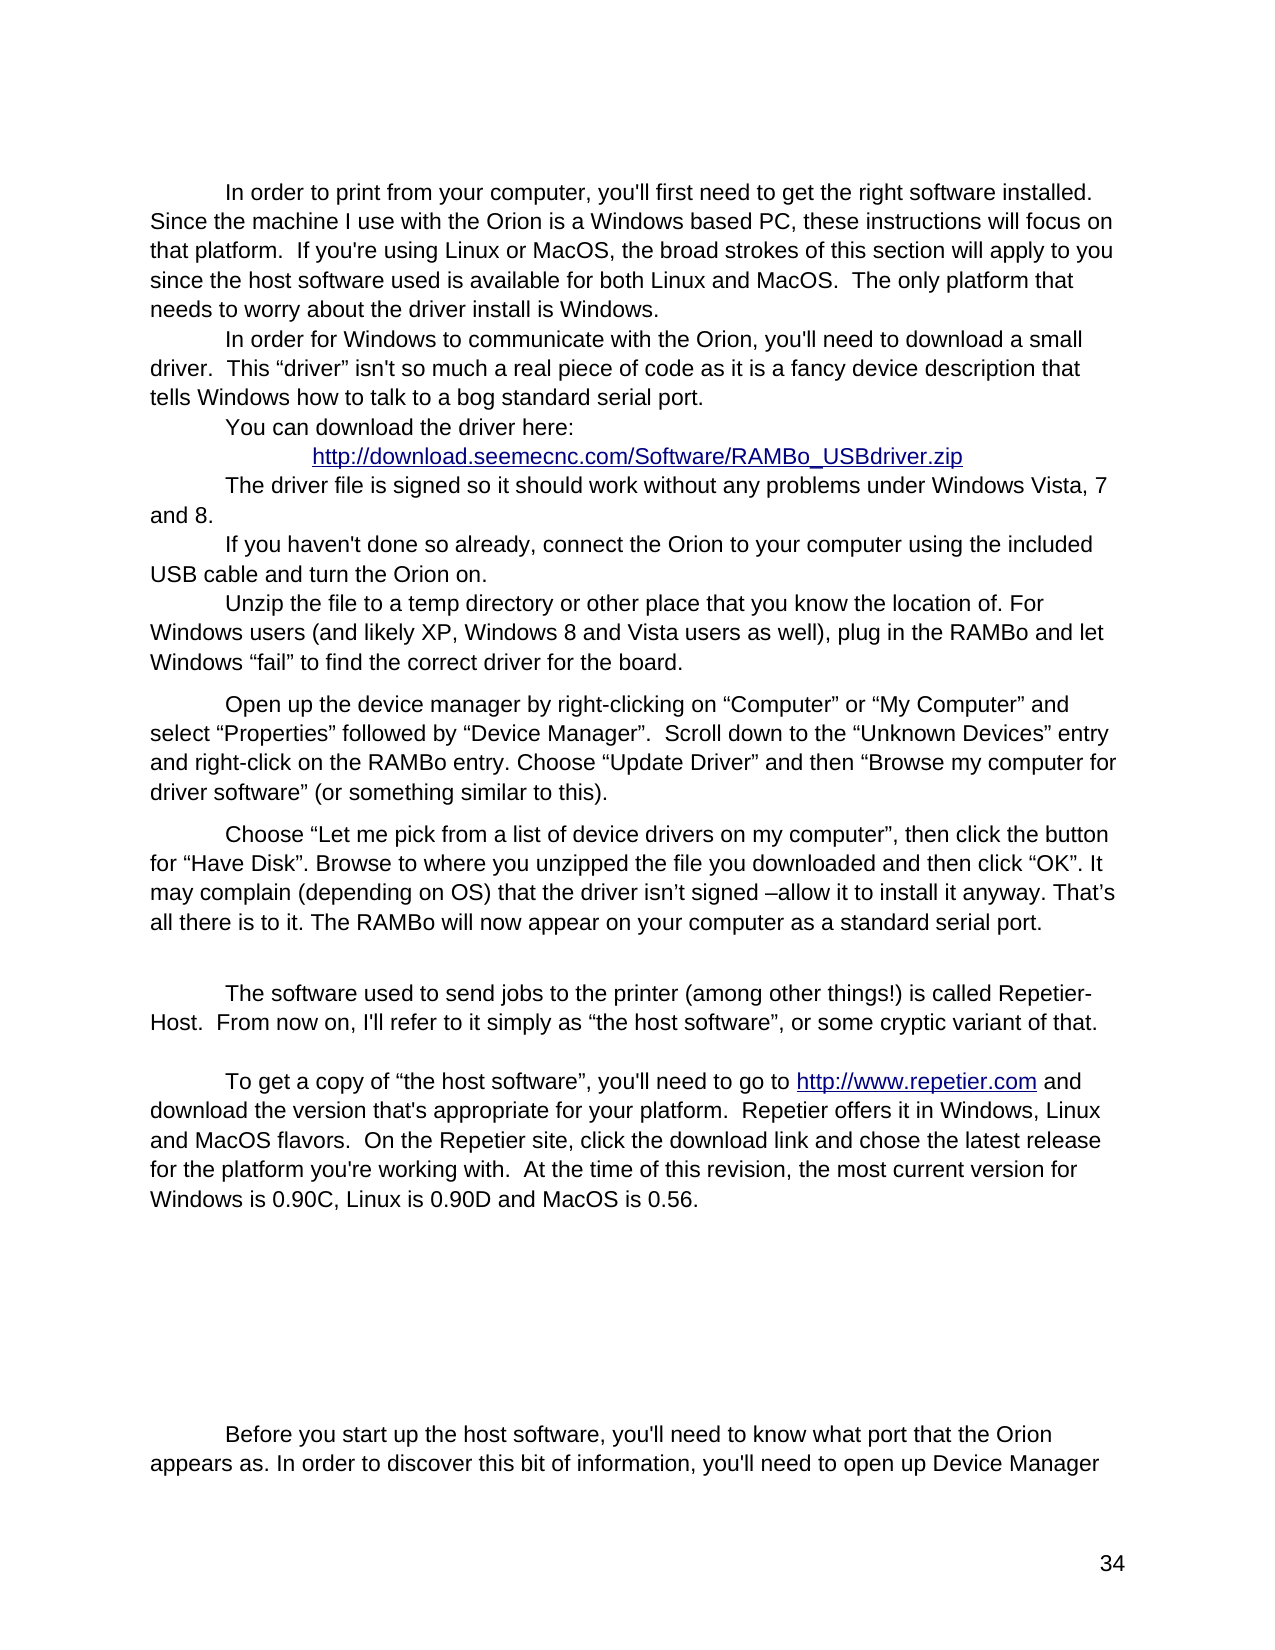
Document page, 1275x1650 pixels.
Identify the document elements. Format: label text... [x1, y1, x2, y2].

text Choose “Let me pick from a list of device drivers on my computer”, then click the button for “Have Disk”. Browse to where you unzipped the file you downloaded and then click “OK”. It may complain (depending on OS) that the driver isn’t signed –allow it to install it anyway. That’s all there is to it. The RAMBo will now appear on your computer as a standard serial port. [150, 821, 1125, 935]
text Open up the device manager by right-clicking on “Computer” or “My Computer” and select “Properties” followed by “Device Manager”. Scroll down to the “Unknown Devices” entry and right-click on the RAMBo entry. Choose “Update Driver” and then “Browse my computer for driver software” (or something similar to this). [150, 691, 1125, 805]
text Unzip the file to a temp directory or other place that you know the location of. For Windows users (and likely XP, Windows 8 and Vista users as well), plug in the RAMBo and let Windows “fail” to find the correct driver for the board. [150, 591, 1125, 675]
text The driver file is signed so it should work without any problems under Windows Vista, 7 and 8. [150, 473, 1125, 528]
text Before you start up the host software, you'll need to know what port that the Orion appears as. In order to discover this bit of information, you'll need to open up Device Manager [150, 1421, 1125, 1476]
text You can download the driver here: [150, 414, 1125, 440]
text To get a copy of “the host software”, you'll need to go to http://www.repetier.com and download the version that's appropriate for your platform. Repetier offers it in Windows, Linux and MacOS flavors. On the Repetier site, click the download link and chose the latest release for the platform you're working with. At the time of this revision, the most current version for Windows is 0.90C, Linux is 0.90D and MacOS is 0.56. [150, 1069, 1125, 1212]
text http://download.seemecnc.com/Software/RAMBo_USBdriver.zip [150, 444, 1125, 469]
text In order for Windows to communicate with the Orion, you'll need to download a small driver. This “driver” isn't so much a real piece of code as it is a fancy device description that tells Windows how to talk to a bog standard serial port. [150, 326, 1125, 411]
text If you haven't done so already, connect the Orion to your computer using the included USB cable and turn the Orion on. [150, 532, 1125, 587]
text In order to print from your computer, you'll first need to get the right software installed. Since the machine I use with the Orion is a Windows based PC, these instructions will focus on that platform. If you're using Linux or MacOS, the broad strokes of this section will apply to you since the host software used is available for both Linux and MacOS. The only platform that needs to worry about the driver install is Windows. [150, 179, 1125, 322]
text The software used to send jobs to the printer (among other things!) is called Repetier-Host. From now on, I'll refer to it simply as “the host software”, or some cryptic variant of that. [150, 981, 1125, 1036]
